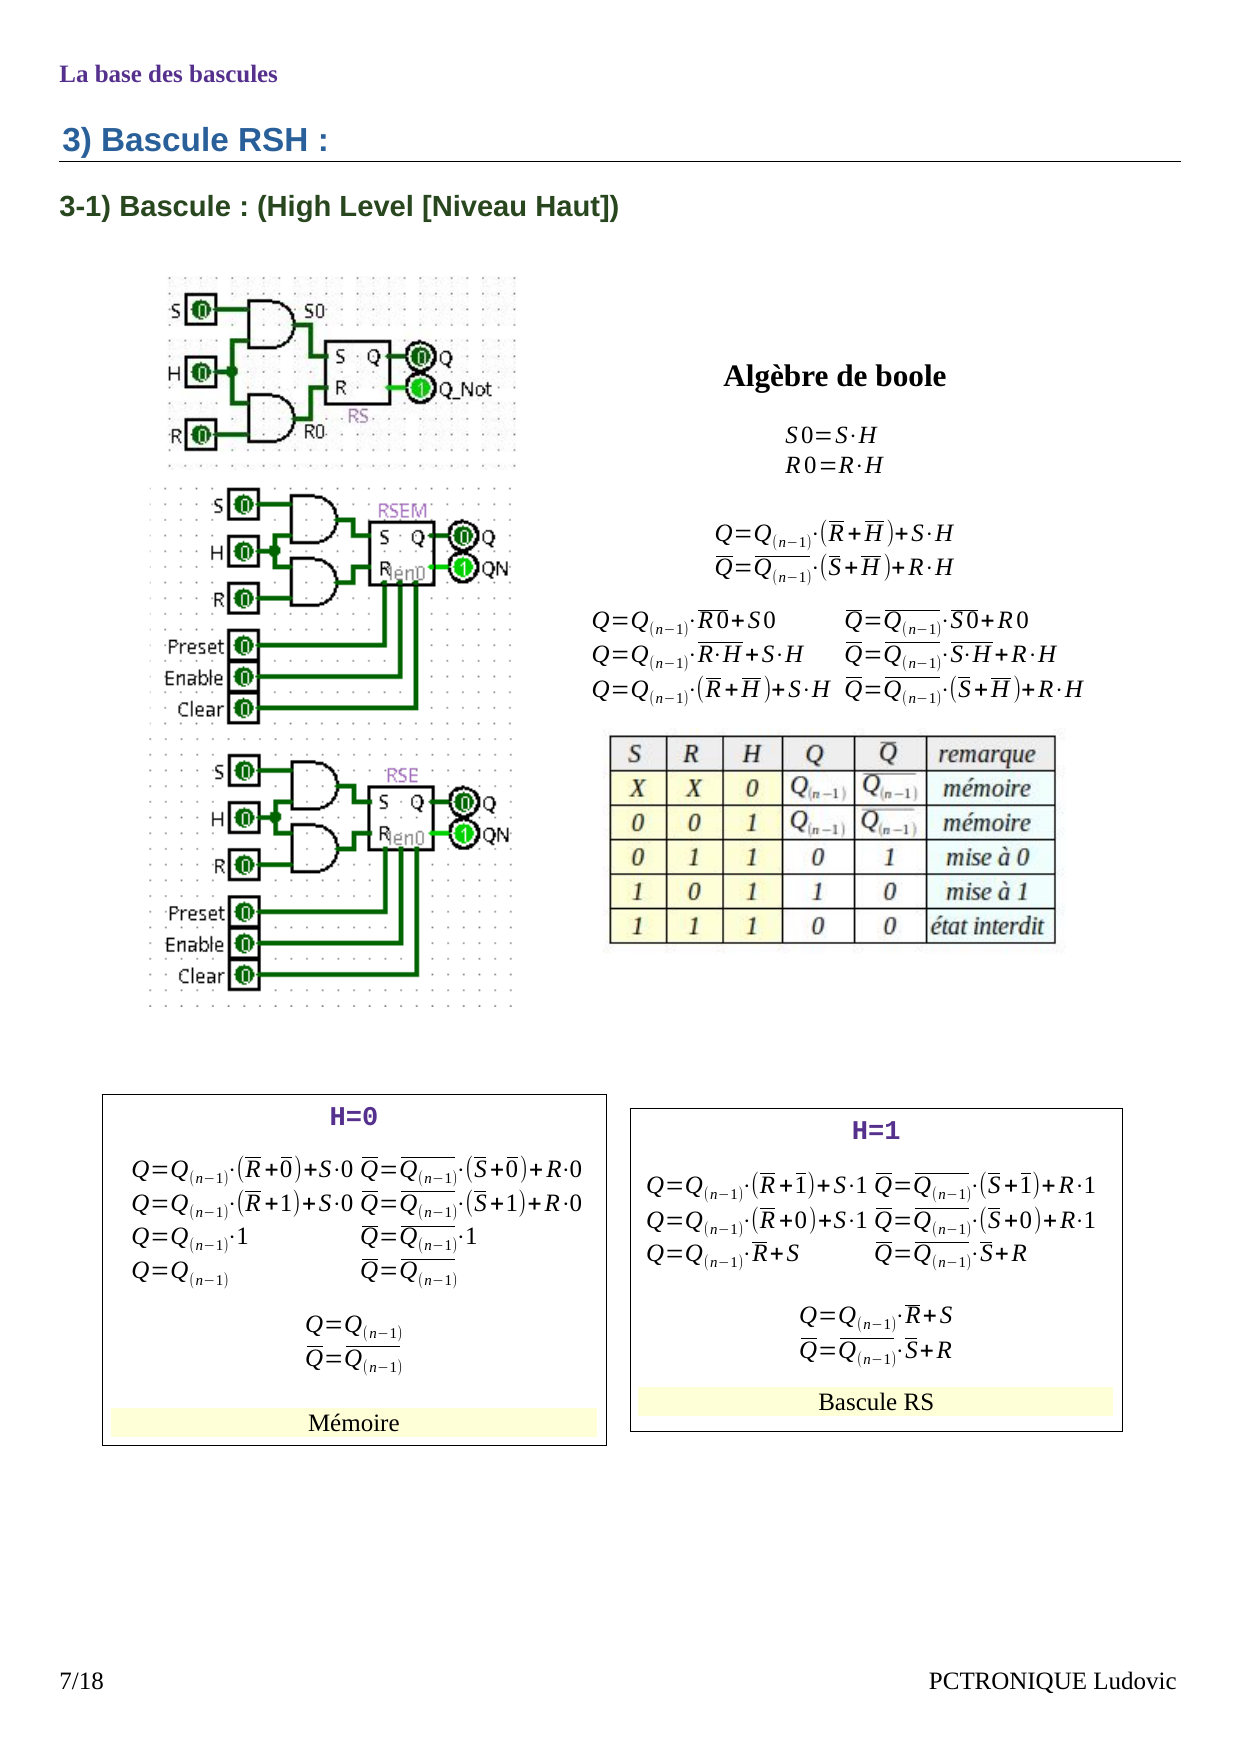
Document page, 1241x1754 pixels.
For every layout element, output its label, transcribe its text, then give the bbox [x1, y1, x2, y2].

subtitle 3-1) Bascule : (High Level [Niveau Haut]) [59, 189, 1181, 222]
picture [149, 474, 522, 734]
text Bascule RS [638, 1387, 1113, 1416]
subtitle 3) Bascule RSH : [59, 117, 1181, 161]
text H=1 [637, 1161, 1118, 1286]
picture [155, 276, 517, 470]
text H=1 [638, 1116, 1113, 1147]
picture [602, 728, 1067, 955]
text H=0 [111, 1102, 597, 1133]
text Algèbre de boole [709, 357, 960, 393]
text Mémoire [111, 1408, 597, 1437]
picture [145, 737, 526, 1007]
